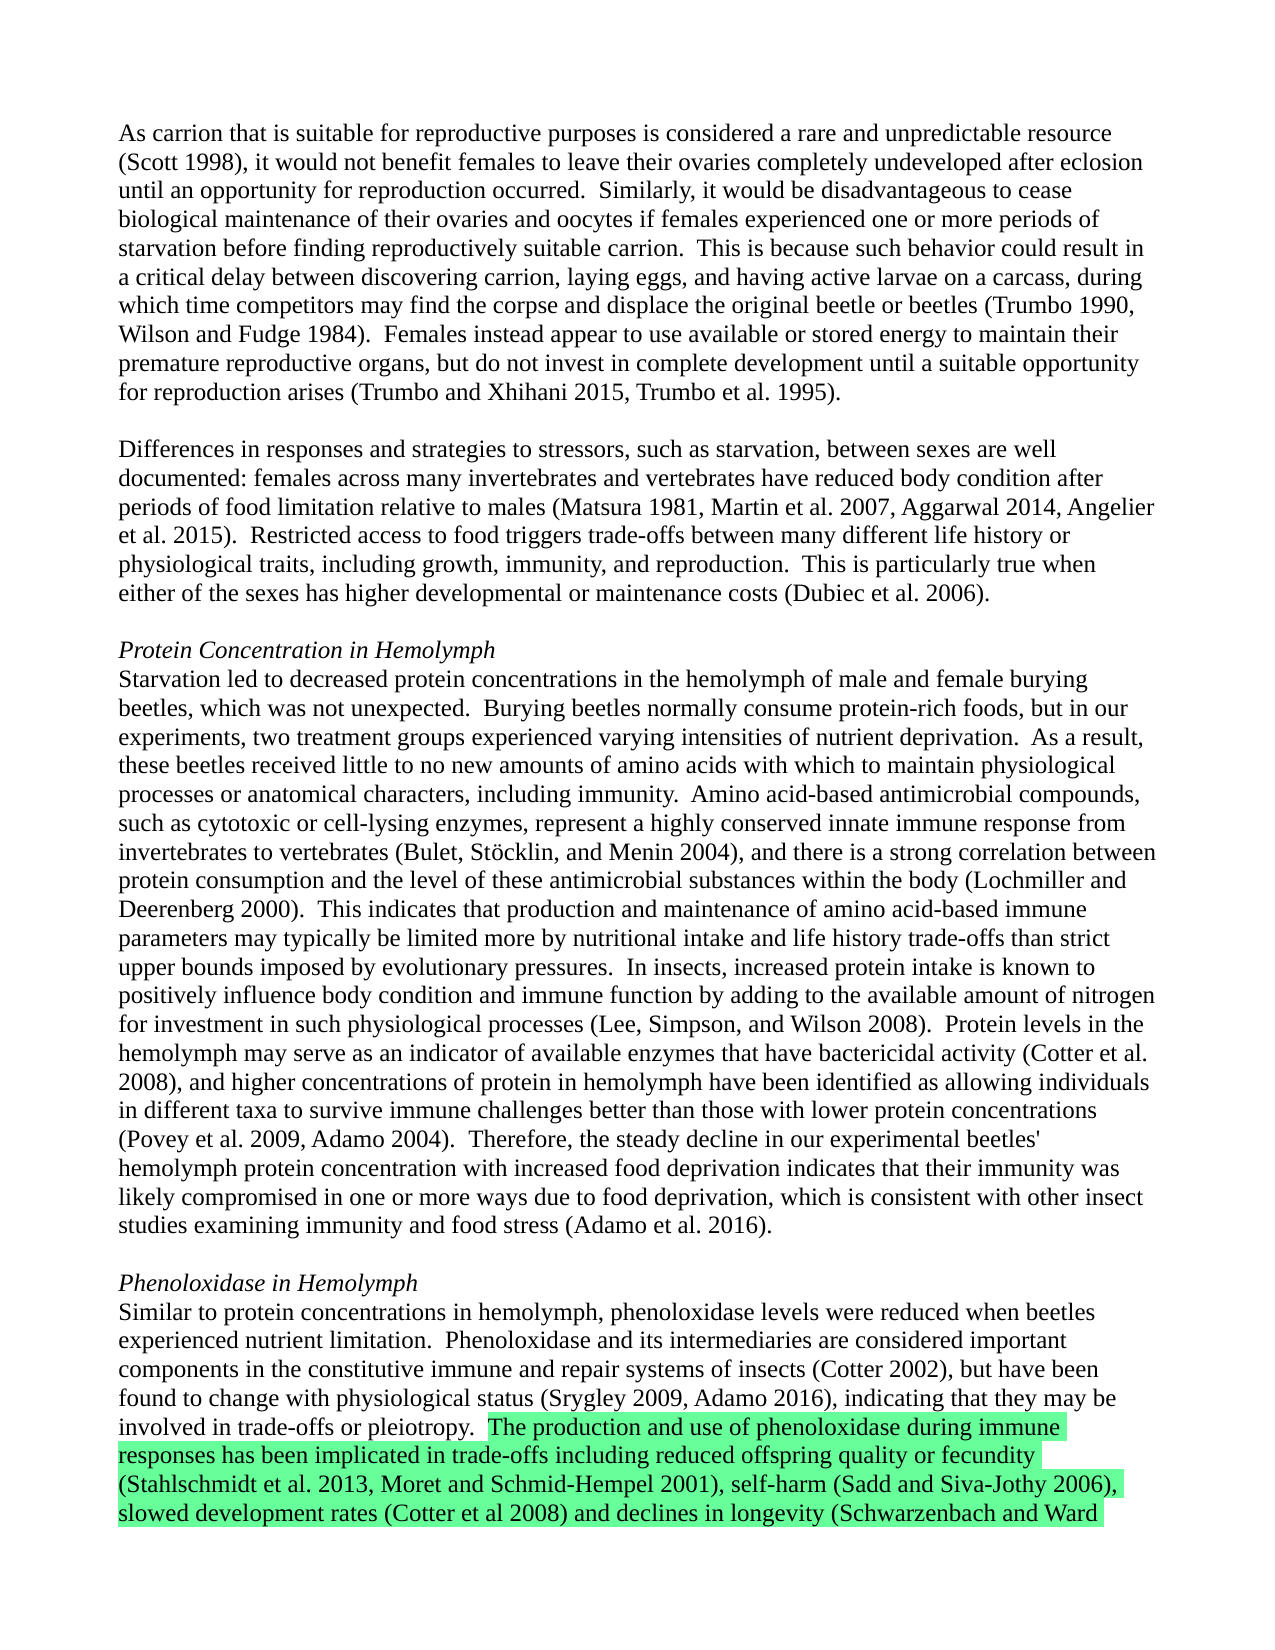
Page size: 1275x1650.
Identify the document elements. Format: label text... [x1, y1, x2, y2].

text Starvation led to decreased protein concentrations in the hemolymph of male and female burying beetles, which was not unexpected. Burying beetles normally consume protein-rich foods, but in our experiments, two treatment groups experienced varying intensities of nutrient deprivation. As a result, these beetles received little to no new amounts of amino acids with which to maintain physiological processes or anatomical characters, including immunity. Amino acid-based antimicrobial compounds, such as cytotoxic or cell-lysing enzymes, represent a highly conserved innate immune response from invertebrates to vertebrates (Bulet, Stöcklin, and Menin 2004), and there is a strong correlation between protein consumption and the level of these antimicrobial substances within the body (Lochmiller and Deerenberg 2000). This indicates that production and maintenance of amino acid-based immune parameters may typically be limited more by nutritional intake and life history trade-offs than strict upper bounds imposed by evolutionary pressures. In insects, increased protein intake is known to positively influence body condition and immune function by adding to the available amount of nitrogen for investment in such physiological processes (Lee, Simpson, and Wilson 2008). Protein levels in the hemolymph may serve as an indicator of available enzymes that have bactericidal activity (Cotter et al. 2008), and higher concentrations of protein in hemolymph have been identified as allowing individuals in different taxa to survive immune challenges better than those with lower protein concentrations (Povey et al. 2009, Adamo 2004). Therefore, the steady decline in our experimental beetles' hemolymph protein concentration with increased food deprivation indicates that their immunity was likely compromised in one or more ways due to food deprivation, which is consistent with other insect studies examining immunity and food stress (Adamo et al. 2016). [118, 664, 1157, 1239]
text Phenoloxidase in Hemolymph [118, 1268, 1157, 1297]
text Differences in responses and strategies to stressors, such as starvation, between sexes are well documented: females across many invertebrates and vertebrates have reduced body condition after periods of food limitation relative to males (Matsura 1981, Martin et al. 2007, Aggarwal 2014, Angelier et al. 2015). Restricted access to food triggers trade-offs between many different life history or physiological traits, including growth, immunity, and reproduction. This is particularly true when either of the sexes has higher developmental or maintenance costs (Dubiec et al. 2006). [118, 434, 1157, 607]
text Protein Concentration in Hemolymph [118, 636, 1157, 664]
text As carrion that is suitable for reproductive purposes is considered a rare and unpredictable resource (Scott 1998), it would not benefit females to leave their ovaries completely undeveloped after eclosion until an opportunity for reproduction occurred. Similarly, it would be disadvantageous to cease biological maintenance of their ovaries and oocytes if females experienced one or more periods of starvation before finding reproductively suitable carrion. This is because such behavior could result in a critical delay between discovering carrion, laying eggs, and having active larvae on a carcass, during which time competitors may find the corpse and displace the original beetle or beetles (Trumbo 1990, Wilson and Fudge 1984). Females instead appear to use available or stored energy to maintain their premature reproductive organs, but do not invest in complete development until a suitable opportunity for reproduction arises (Trumbo and Xhihani 2015, Trumbo et al. 1995). [118, 118, 1157, 406]
text Similar to protein concentrations in hemolymph, phenoloxidase levels were reduced when beetles experienced nutrient limitation. Phenoloxidase and its intermediaries are considered important components in the constitutive immune and repair systems of insects (Cotter 2002), but have been found to change with physiological status (Srygley 2009, Adamo 2016), indicating that they may be involved in trade-offs or pleiotropy. The production and use of phenoloxidase during immune responses has been implicated in trade-offs including reduced offspring quality or fecundity (Stahlschmidt et al. 2013, Moret and Schmid-Hempel 2001), self-harm (Sadd and Siva-Jothy 2006), slowed development rates (Cotter et al 2008) and declines in longevity (Schwarzenbach and Ward [118, 1297, 1157, 1527]
